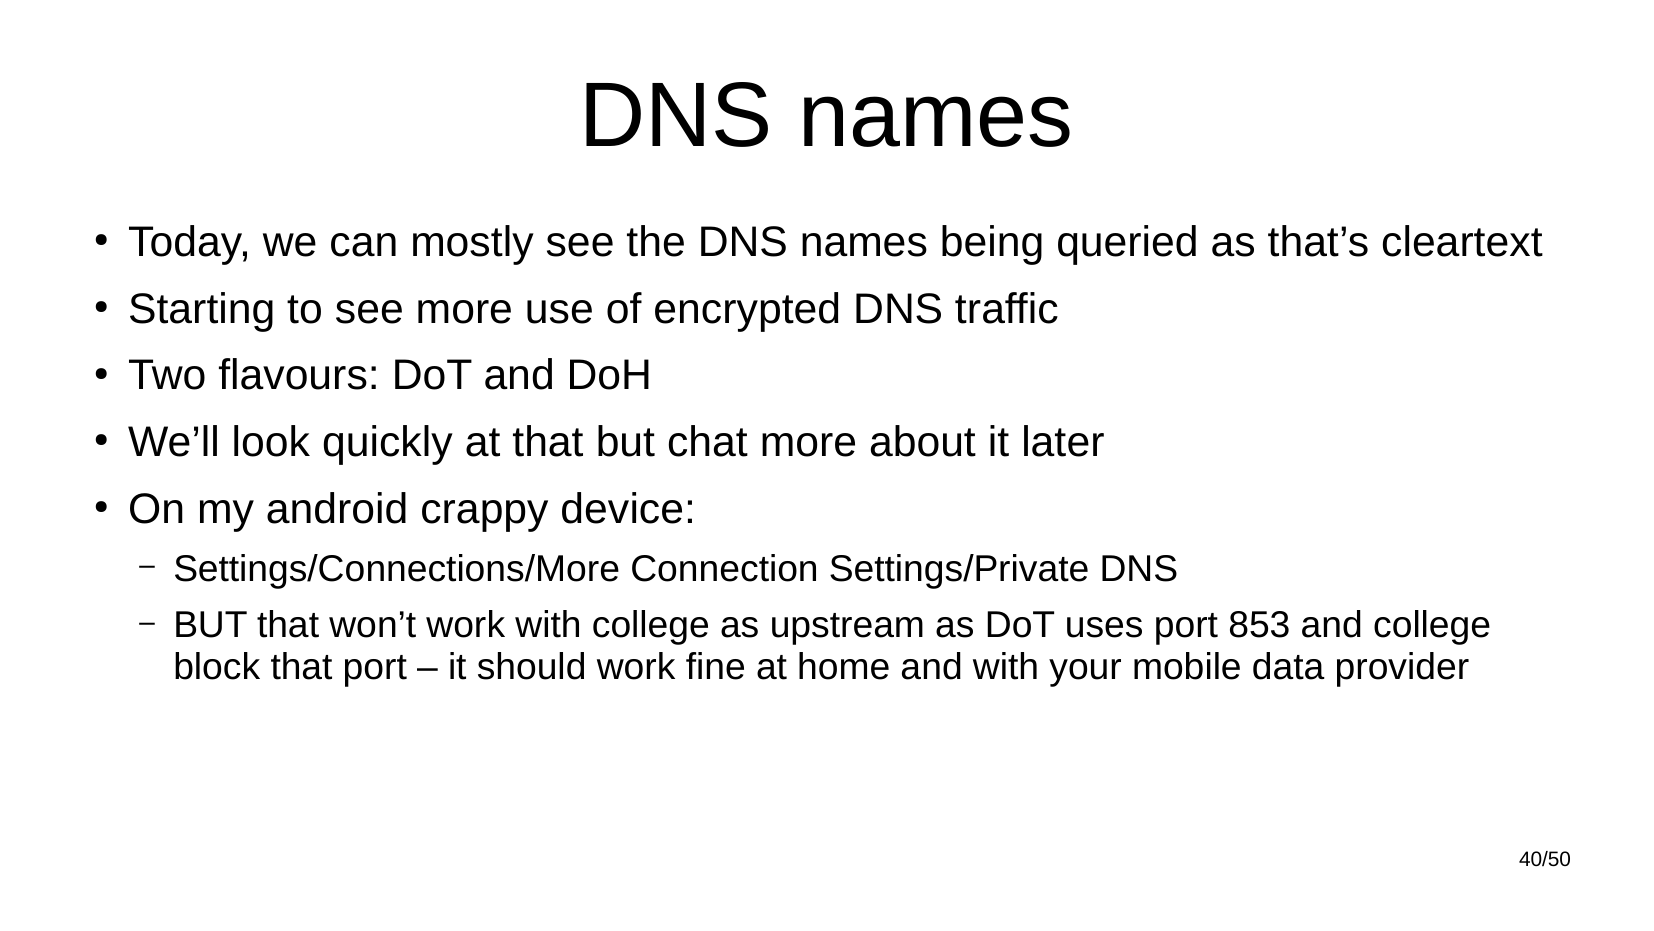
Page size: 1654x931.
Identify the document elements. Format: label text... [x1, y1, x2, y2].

title DNS names [82, 37, 1571, 193]
list Today, we can mostly see the DNS names being queried as that’s cleartext Starting to see more use of encrypted DNS traffic Two flavours: DoT and DoH We’ll look quickly at that but chat more about it later On my android crappy device: Settings/Connections/More Connection Settings/Private DNS BUT that won’t work with college as upstream as DoT uses port 853 and college block that port – it should work fine at home and with your mobile data provider [82, 217, 1571, 758]
